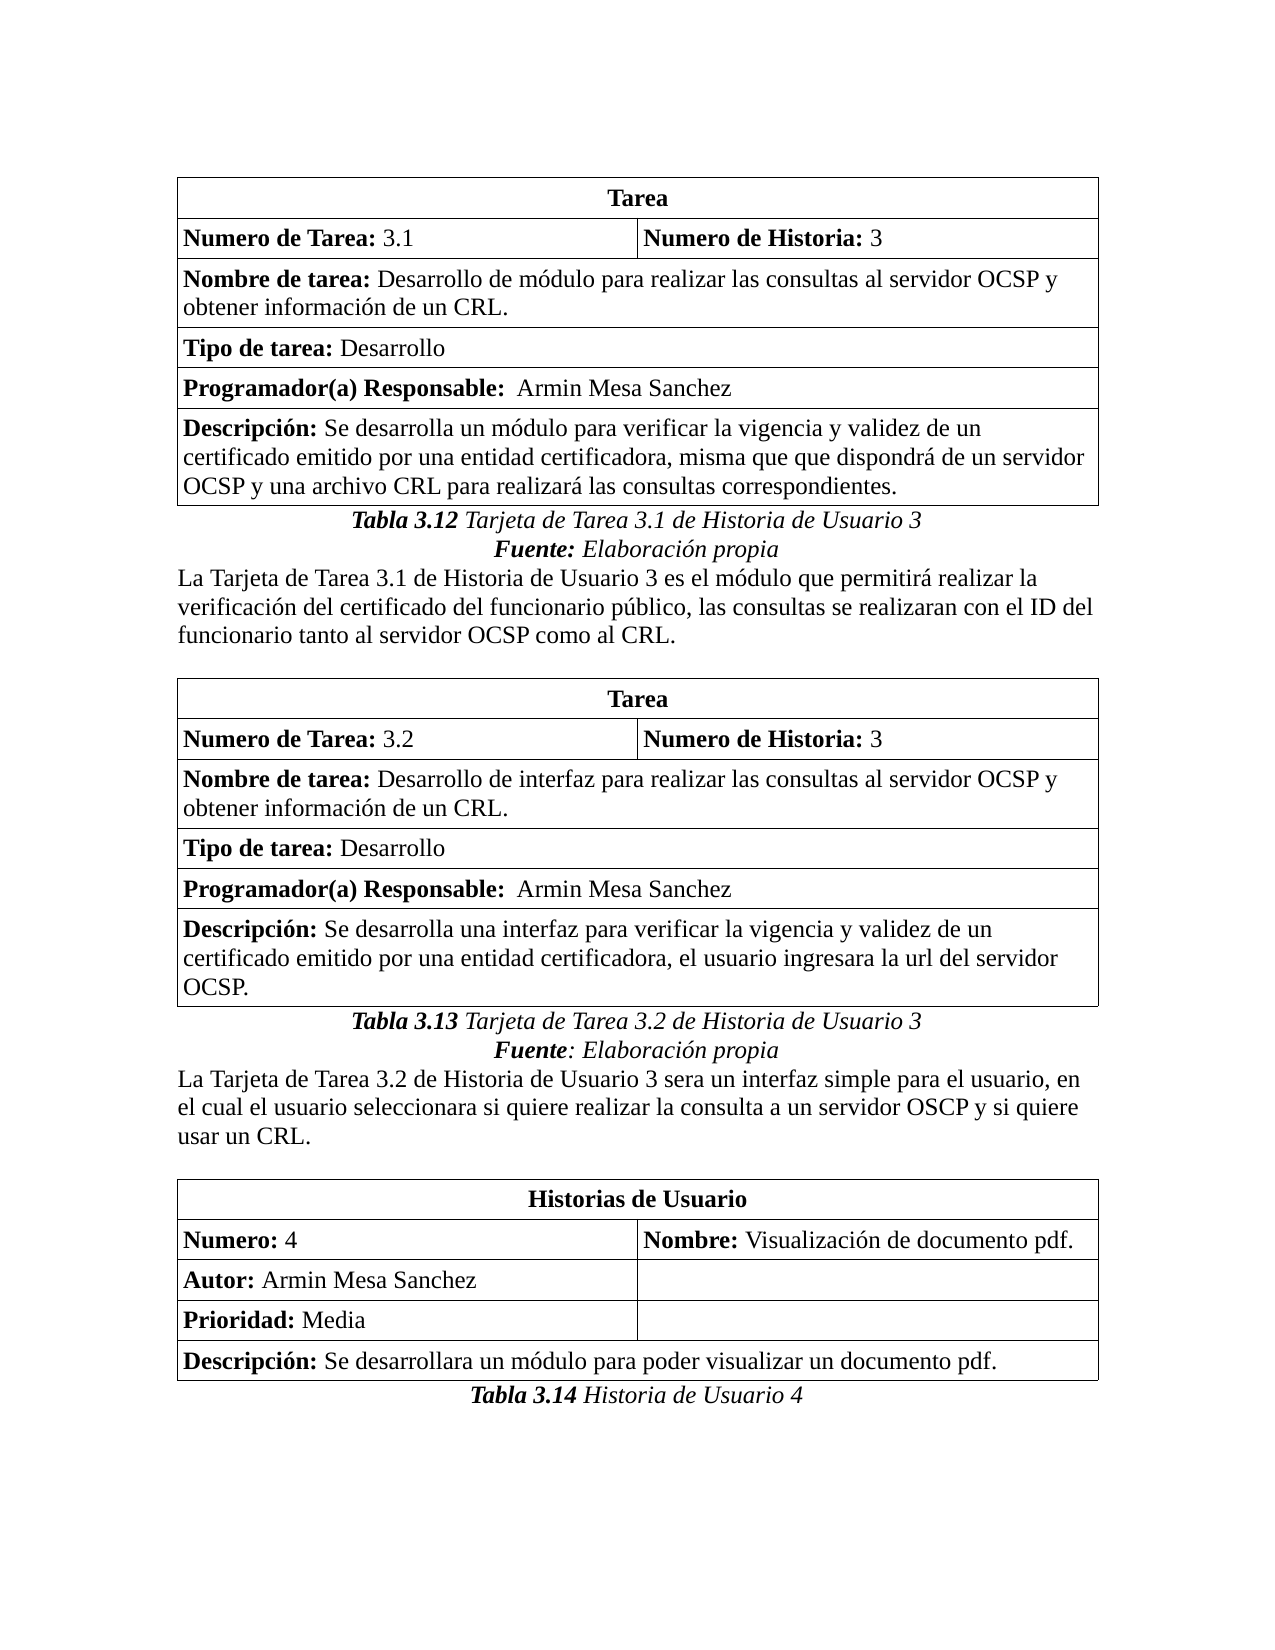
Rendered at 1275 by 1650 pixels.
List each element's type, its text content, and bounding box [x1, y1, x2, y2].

table_cell Numero de Tarea: 3.2 [178, 719, 637, 758]
table_cell Numero de Tarea: 3.1 [178, 219, 637, 258]
table_cell Autor: Armin Mesa Sanchez [178, 1260, 637, 1299]
text Fuente: Elaboración propia [177, 1035, 1098, 1064]
table_cell Numero de Historia: 3 [638, 219, 1098, 258]
table_header Tarea [178, 178, 1098, 217]
table_cell Numero: 4 [178, 1220, 637, 1259]
text La Tarjeta de Tarea 3.1 de Historia de Usuario 3 es el módulo que permitirá realizar la verificación del certificado del funcionario público, las consultas se realizaran con el ID del funcionario tanto al servidor OCSP como al CRL. [177, 563, 1098, 649]
table_cell Nombre de tarea: Desarrollo de interfaz para realizar las consultas al servidor OCSP y obtener información de un CRL. [178, 760, 1098, 828]
table_header Historias de Usuario [178, 1180, 1098, 1219]
table_cell Descripción: Se desarrolla una interfaz para verificar la vigencia y validez de un certificado emitido por una entidad certificadora, el usuario ingresara la url del servidor OCSP. [178, 909, 1098, 1006]
table_cell Descripción: Se desarrollara un módulo para poder visualizar un documento pdf. [178, 1341, 1098, 1380]
table_cell [638, 1301, 1098, 1340]
table_cell [638, 1260, 1098, 1299]
table_cell Numero de Historia: 3 [638, 719, 1098, 758]
table_cell Tipo de tarea: Desarrollo [178, 328, 1098, 367]
table_cell Prioridad: Media [178, 1301, 637, 1340]
text Tabla 3.13 Tarjeta de Tarea 3.2 de Historia de Usuario 3 [177, 1007, 1098, 1035]
table_header Tarea [178, 679, 1098, 718]
table_cell Tipo de tarea: Desarrollo [178, 829, 1098, 868]
table_cell Programador(a) Responsable: Armin Mesa Sanchez [178, 869, 1098, 908]
table_cell Programador(a) Responsable: Armin Mesa Sanchez [178, 368, 1098, 407]
text Fuente: Elaboración propia [177, 534, 1098, 563]
table_cell Nombre: Visualización de documento pdf. [638, 1220, 1098, 1259]
table_cell Nombre de tarea: Desarrollo de módulo para realizar las consultas al servidor OCSP y obtener información de un CRL. [178, 259, 1098, 327]
table_cell Descripción: Se desarrolla un módulo para verificar la vigencia y validez de un certificado emitido por una entidad certificadora, misma que que dispondrá de un servidor OCSP y una archivo CRL para realizará las consultas correspondientes. [178, 409, 1098, 505]
text Tabla 3.14 Historia de Usuario 4 [177, 1381, 1098, 1409]
text La Tarjeta de Tarea 3.2 de Historia de Usuario 3 sera un interfaz simple para el usuario, en el cual el usuario seleccionara si quiere realizar la consulta a un servidor OSCP y si quiere usar un CRL. [177, 1064, 1098, 1150]
text Tabla 3.12 Tarjeta de Tarea 3.1 de Historia de Usuario 3 [177, 506, 1098, 534]
